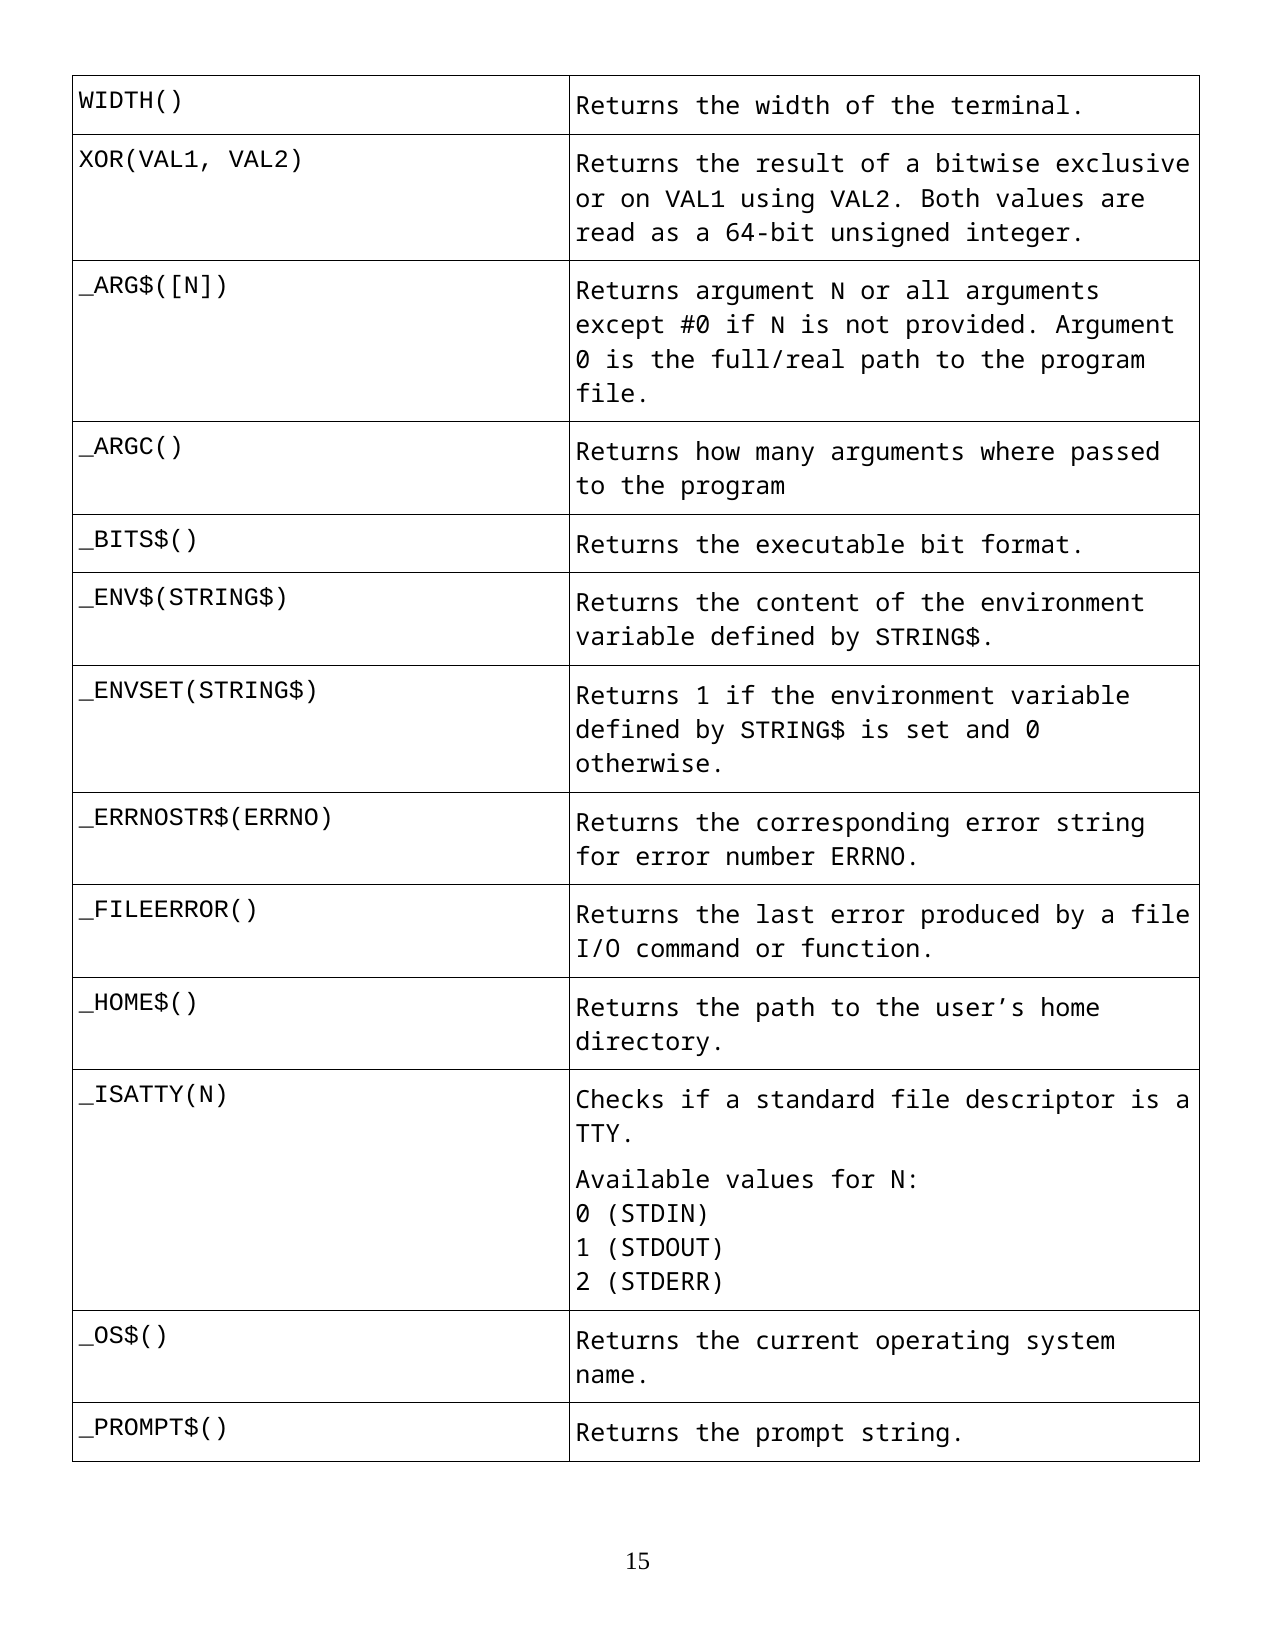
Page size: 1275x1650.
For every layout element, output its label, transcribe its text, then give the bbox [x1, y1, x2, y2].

table_cell Returns the corresponding error string for error number ERRNO. [570, 793, 1199, 884]
table_cell Returns the current operating system name. [570, 1311, 1199, 1402]
table_cell Returns how many arguments where passed to the program [570, 422, 1199, 514]
table_cell _ARG$([N]) [73, 261, 569, 421]
table_cell Returns the result of a bitwise exclusive or on VAL1 using VAL2. Both values are read as a 64-bit unsigned integer. [570, 135, 1199, 260]
table_cell Returns the width of the terminal. [570, 76, 1199, 133]
table_cell Returns the content of the environment variable defined by STRING$. [570, 573, 1199, 665]
table_cell _ARGC() [73, 422, 569, 514]
table_cell _PROMPT$() [73, 1403, 569, 1461]
table_cell Returns the prompt string. [570, 1403, 1199, 1461]
table_cell _HOME$() [73, 978, 569, 1069]
table_cell _ERRNOSTR$(ERRNO) [73, 793, 569, 884]
table_cell XOR(VAL1, VAL2) [73, 135, 569, 260]
table_cell _ENVSET(STRING$) [73, 666, 569, 792]
table_cell _FILEERROR() [73, 885, 569, 977]
table_cell _ISATTY(N) [73, 1070, 569, 1310]
table_cell _OS$() [73, 1311, 569, 1402]
table_cell Returns the last error produced by a file I/O command or function. [570, 885, 1199, 977]
table_cell Returns the path to the user’s home directory. [570, 978, 1199, 1069]
table_cell _BITS$() [73, 515, 569, 572]
table_cell _ENV$(STRING$) [73, 573, 569, 665]
table_cell Returns the executable bit format. [570, 515, 1199, 572]
table_cell WIDTH() [73, 76, 569, 133]
table_cell Returns argument N or all arguments except #0 if N is not provided. Argument 0 is the full/real path to the program file. [570, 261, 1199, 421]
table_cell Returns 1 if the environment variable defined by STRING$ is set and 0 otherwise. [570, 666, 1199, 792]
table_cell Checks if a standard file descriptor is a TTY. Available values for N: 0 (STDIN) 1 (STDOUT) 2 (STDERR) [570, 1070, 1199, 1310]
